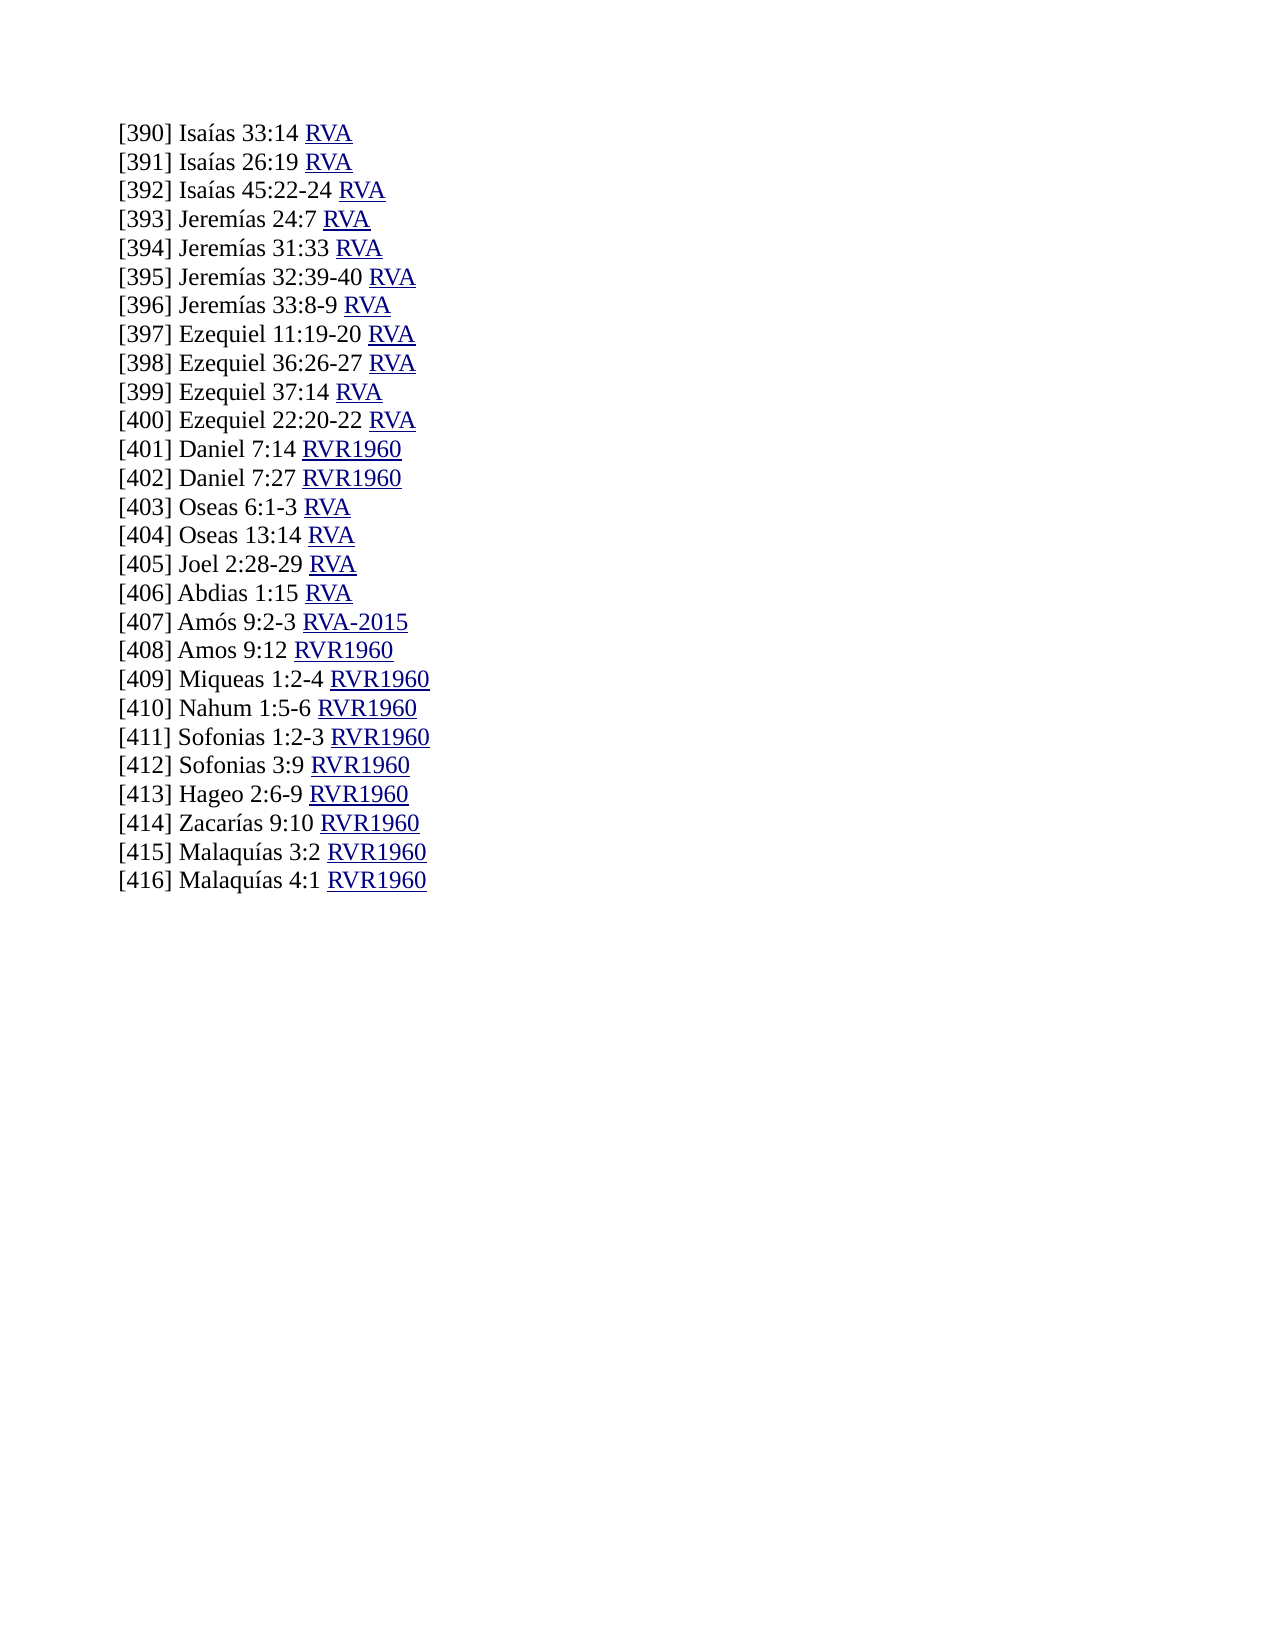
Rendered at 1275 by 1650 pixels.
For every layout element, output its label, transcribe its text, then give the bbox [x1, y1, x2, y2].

text Joel 2:28-29 RVA [118, 549, 1157, 578]
text Ezequiel 11:19-20 RVA [118, 319, 1157, 348]
text Jeremías 31:33 RVA [118, 233, 1157, 262]
text Isaías 26:19 RVA [118, 147, 1157, 176]
text Jeremías 24:7 RVA [118, 204, 1157, 233]
text Amos 9:12 RVR1960 [118, 636, 1157, 664]
text Malaquías 3:2 RVR1960 [118, 837, 1157, 866]
text Sofonias 1:2-3 RVR1960 [118, 722, 1157, 751]
text Daniel 7:27 RVR1960 [118, 463, 1157, 492]
text Oseas 6:1-3 RVA [118, 492, 1157, 521]
text Sofonias 3:9 RVR1960 [118, 751, 1157, 779]
text Nahum 1:5-6 RVR1960 [118, 693, 1157, 722]
text Zacarías 9:10 RVR1960 [118, 808, 1157, 837]
text Miqueas 1:2-4 RVR1960 [118, 664, 1157, 693]
text Jeremías 33:8-9 RVA [118, 291, 1157, 319]
text Isaías 33:14 RVA [118, 118, 1157, 147]
text Malaquías 4:1 RVR1960 [118, 866, 1157, 894]
text Jeremías 32:39-40 RVA [118, 262, 1157, 291]
text Oseas 13:14 RVA [118, 521, 1157, 549]
text Ezequiel 37:14 RVA [118, 377, 1157, 406]
text Abdias 1:15 RVA [118, 578, 1157, 607]
text Daniel 7:14 RVR1960 [118, 434, 1157, 463]
text Ezequiel 22:20-22 RVA [118, 406, 1157, 434]
text Amós 9:2-3 RVA-2015 [118, 607, 1157, 636]
text Isaías 45:22-24 RVA [118, 176, 1157, 204]
text Hageo 2:6-9 RVR1960 [118, 779, 1157, 808]
text Ezequiel 36:26-27 RVA [118, 348, 1157, 377]
